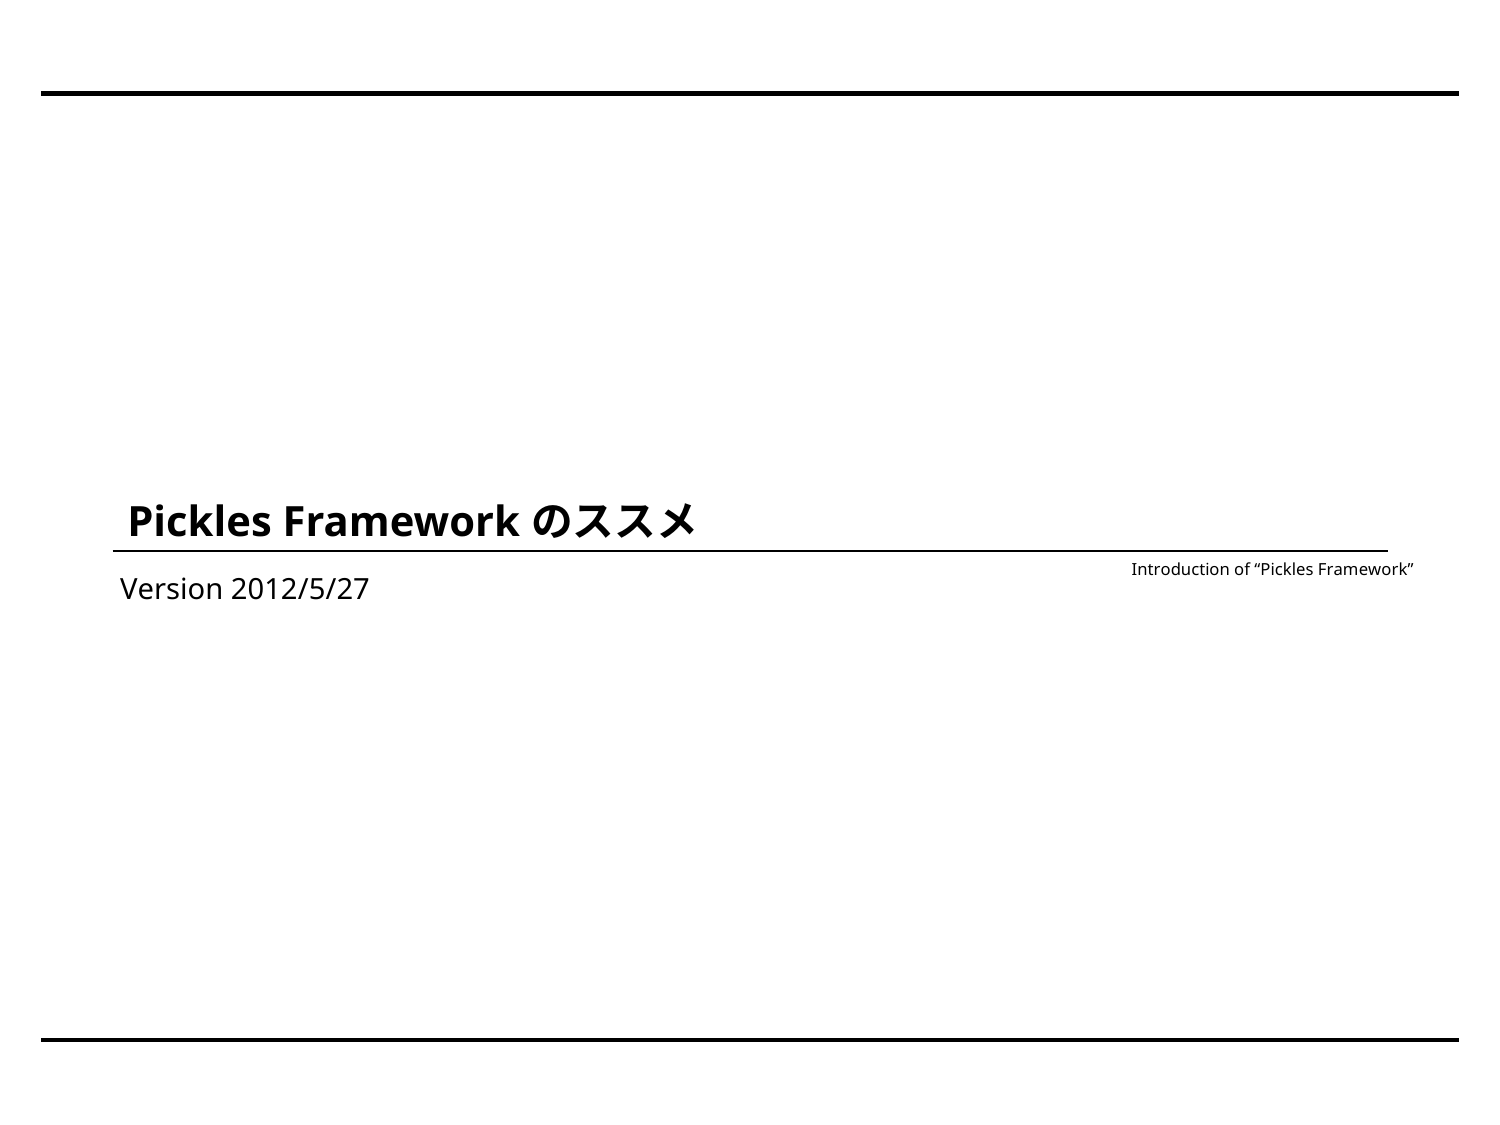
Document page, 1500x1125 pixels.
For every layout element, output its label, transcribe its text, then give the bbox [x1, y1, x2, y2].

title Pickles Framework のススメ [112, 485, 1388, 551]
text_box Version 2012/5/27 [105, 562, 386, 613]
text_box Introduction of “Pickles Framework” [1116, 551, 1403, 587]
